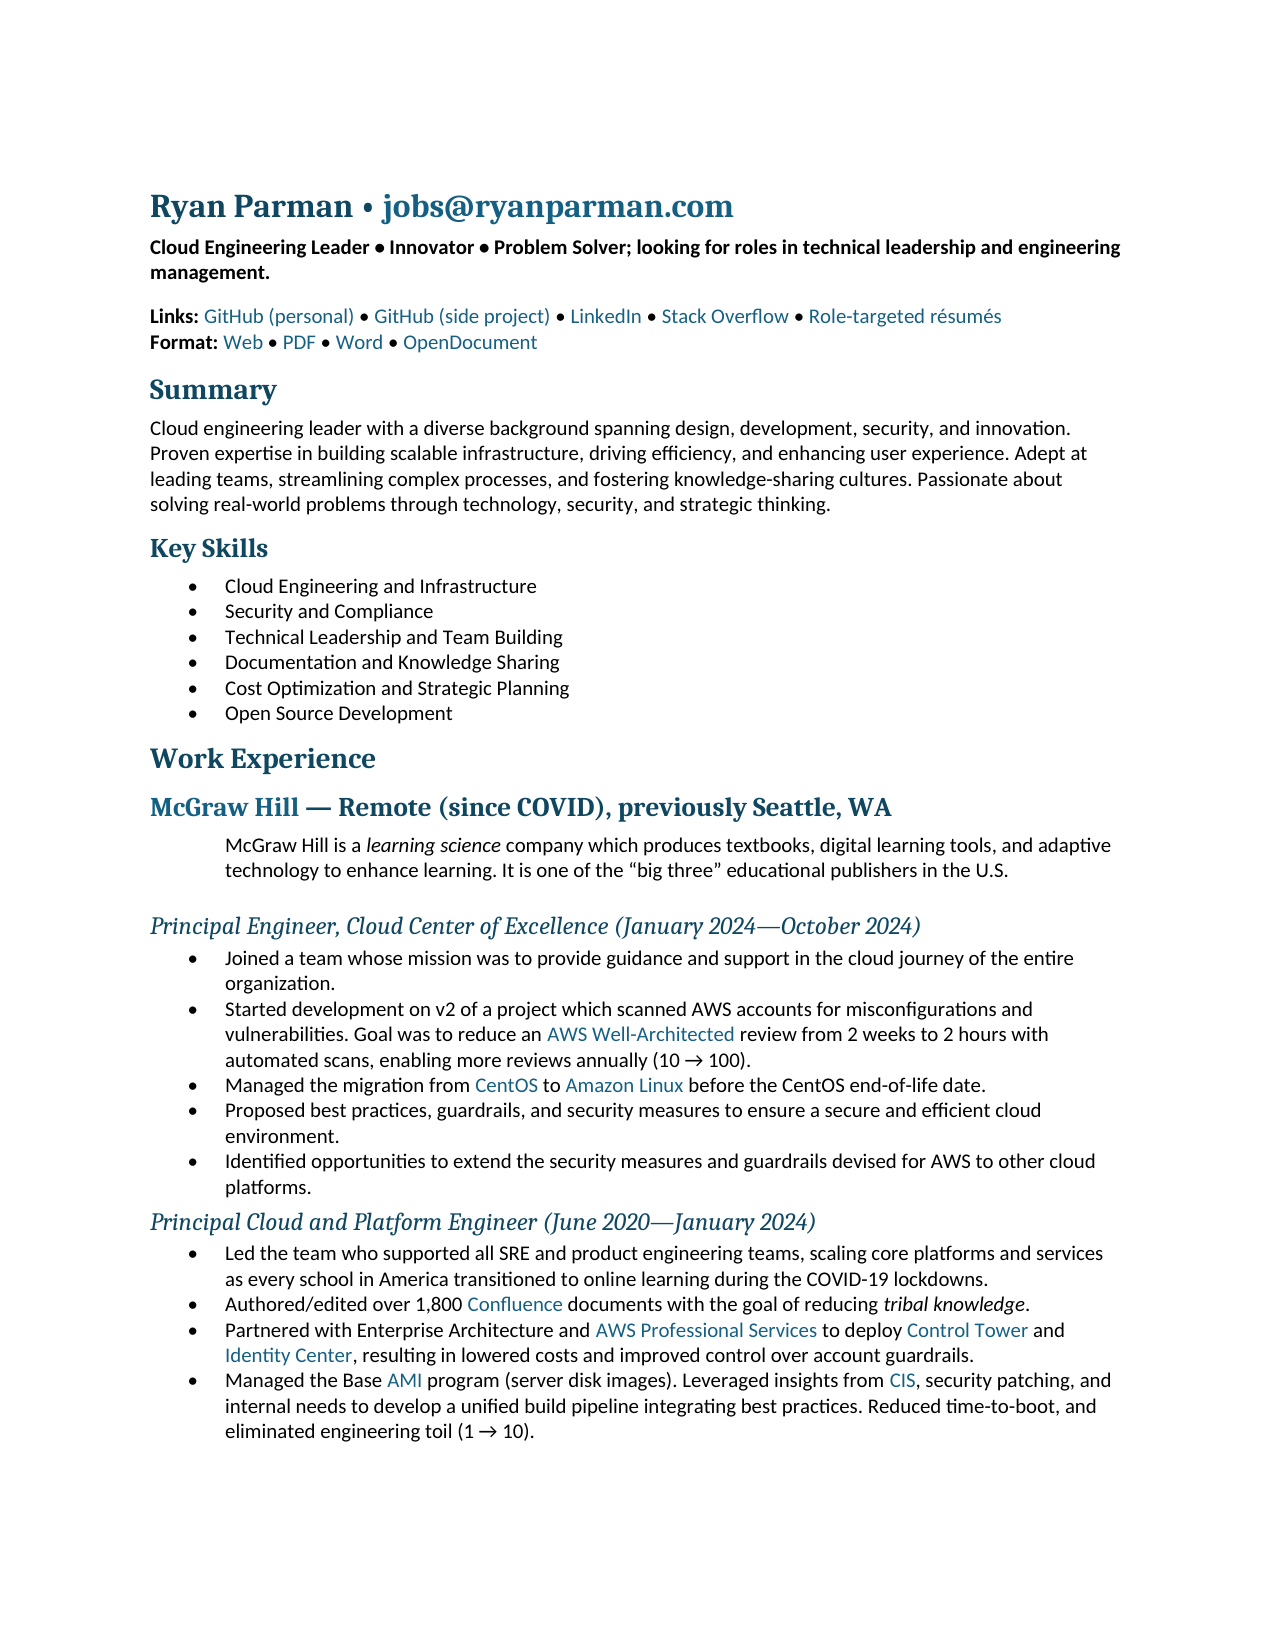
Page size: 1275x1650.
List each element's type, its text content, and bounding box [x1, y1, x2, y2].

list Cloud Engineering and Infrastructure [187, 573, 1125, 598]
subtitle Principal Cloud and Platform Engineer (June 2020—January 2024) [150, 1208, 1125, 1236]
subtitle Ryan Parman • jobs@ryanparman.com [150, 187, 1125, 226]
text Cloud Engineering Leader • Innovator • Problem Solver; looking for roles in technical leadership and engineering management. [150, 234, 1125, 285]
subtitle Work Experience [150, 742, 1125, 776]
list Documentation and Knowledge Sharing [187, 649, 1125, 675]
list Managed the migration from CentOS to Amazon Linux before the CentOS end-of-life date. [187, 1072, 1125, 1098]
text Links: GitHub (personal) • GitHub (side project) • LinkedIn • Stack Overflow • Role-targeted résumés Format: Web • PDF • Word • OpenDocument [150, 304, 1125, 354]
list Started development on v2 of a project which scanned AWS accounts for misconfigurations and vulnerabilities. Goal was to reduce an AWS Well-Architected review from 2 weeks to 2 hours with automated scans, enabling more reviews annually (10 → 100). [187, 996, 1125, 1072]
subtitle McGraw Hill — Remote (since COVID), previously Seattle, WA [150, 792, 1125, 823]
list Authored/edited over 1,800 Confluence documents with the goal of reducing tribal knowledge. [187, 1291, 1125, 1317]
list Joined a team whose mission was to provide guidance and support in the cloud journey of the entire organization. [187, 945, 1125, 996]
list Proposed best practices, guardrails, and security measures to ensure a secure and efficient cloud environment. [187, 1098, 1125, 1148]
subtitle Principal Engineer, Cloud Center of Excellence (January 2024—October 2024) [150, 912, 1125, 941]
list Identified opportunities to extend the security measures and guardrails devised for AWS to other cloud platforms. [187, 1148, 1125, 1199]
list Cost Optimization and Strategic Planning [187, 675, 1125, 700]
list Security and Compliance [187, 598, 1125, 624]
list Managed the Base AMI program (server disk images). Leveraged insights from CIS, security patching, and internal needs to develop a unified build pipeline integrating best practices. Reduced time-to-boot, and eliminated engineering toil (1 → 10). [187, 1368, 1125, 1444]
list Led the team who supported all SRE and product engineering teams, scaling core platforms and services as every school in America transitioned to online learning during the COVID-19 lockdowns. [187, 1241, 1125, 1291]
list Partnered with Enterprise Architecture and AWS Professional Services to deploy Control Tower and Identity Center, resulting in lowered costs and improved control over account guardrails. [187, 1317, 1125, 1368]
subtitle Summary [150, 373, 1125, 407]
list Technical Leadership and Team Building [187, 624, 1125, 649]
list Open Source Development [187, 700, 1125, 726]
subtitle Key Skills [150, 533, 1125, 565]
text McGraw Hill is a learning science company which produces textbooks, digital learning tools, and adaptive technology to enhance learning. It is one of the “big three” educational publishers in the U.S. [225, 832, 1125, 883]
text Cloud engineering leader with a diverse background spanning design, development, security, and innovation. Proven expertise in building scalable infrastructure, driving efficiency, and enhancing user experience. Adept at leading teams, streamlining complex processes, and fostering knowledge-sharing cultures. Passionate about solving real-world problems through technology, security, and strategic thinking. [150, 415, 1125, 517]
